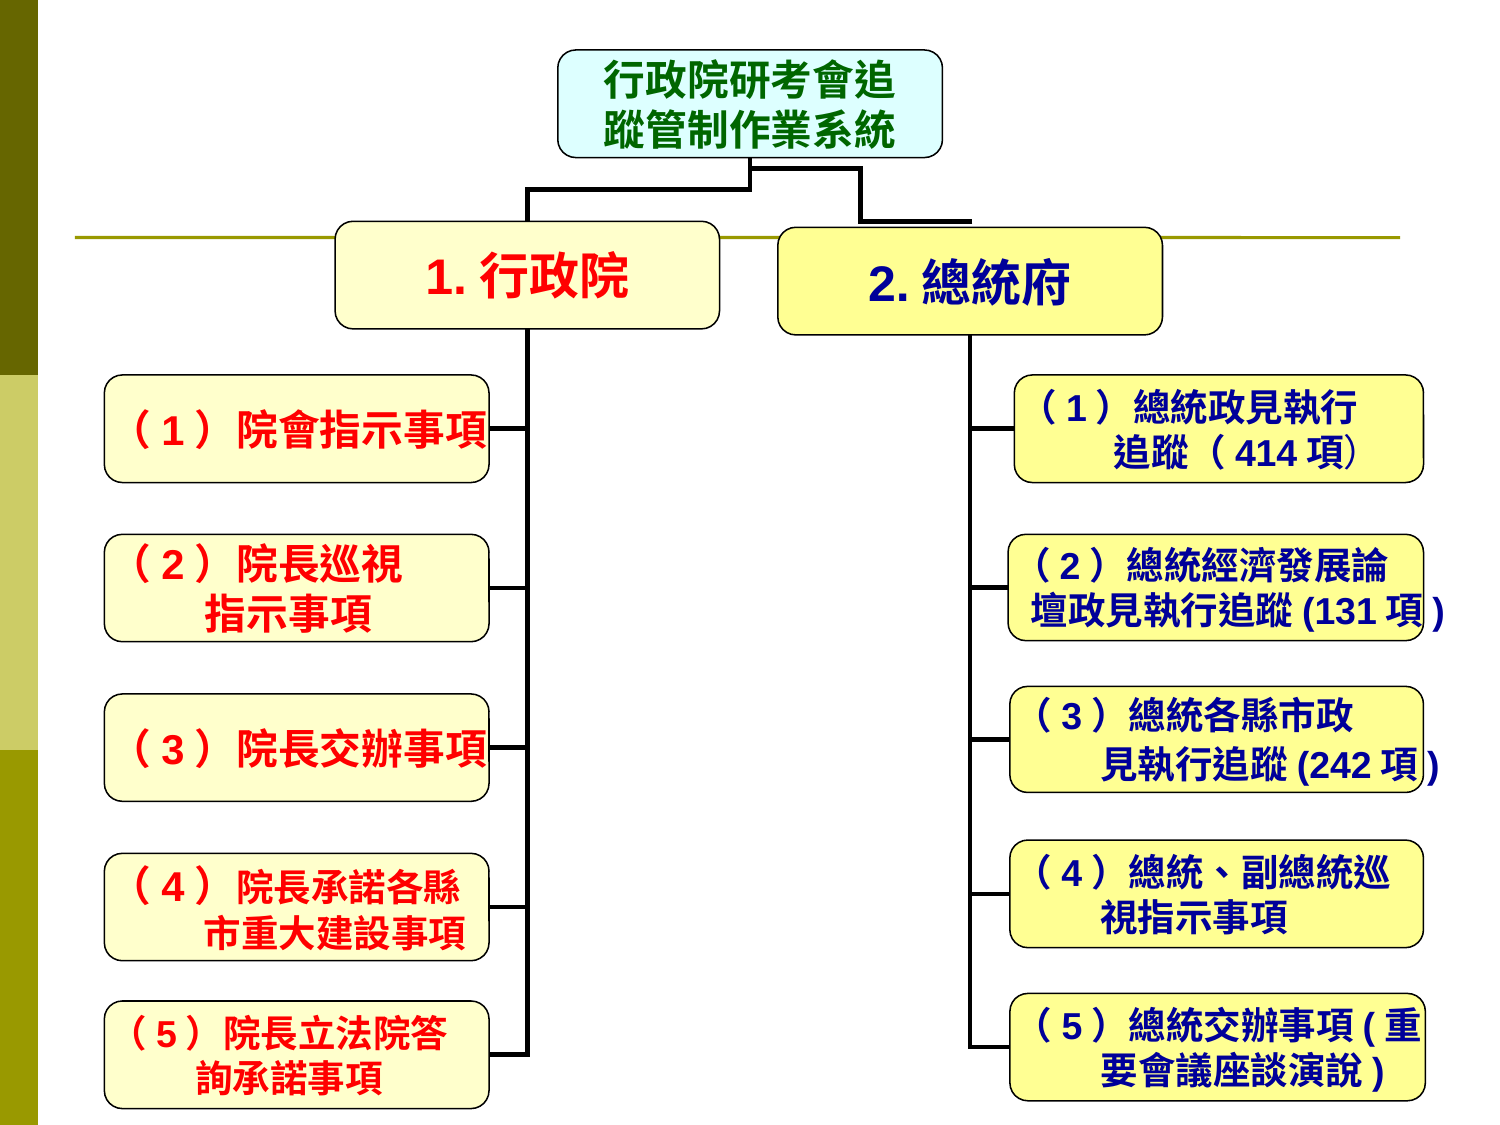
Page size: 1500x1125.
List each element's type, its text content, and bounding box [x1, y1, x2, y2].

text_box （5）總統交辦事項(重 要會議座談演說) [1009, 993, 1426, 1101]
text_box （2）院長巡視 指示事項 [104, 534, 490, 642]
text_box （1）總統政見執行 追蹤（414項） [1014, 374, 1424, 483]
text_box （4）總統、副總統巡 視指示事項 [1009, 840, 1424, 948]
text_box （3）總統各縣市政 見執行追蹤(242項) [1009, 686, 1424, 793]
text_box （1）院會指示事項 [104, 374, 490, 483]
text_box 1.行政院 [335, 221, 720, 329]
text_box （2）總統經濟發展論 壇政見執行追蹤(131項) [1008, 534, 1424, 641]
text_box （5）院長立法院答 詢承諾事項 [104, 1000, 490, 1109]
text_box 2.總統府 [777, 227, 1163, 335]
text_box [1413, 1086, 1426, 1101]
text_box （3）院長交辦事項 [104, 693, 490, 802]
text_box （4）院長承諾各縣 市重大建設事項 [104, 853, 490, 961]
text_box 行政院研考會追 蹤管制作業系統 [557, 49, 943, 158]
